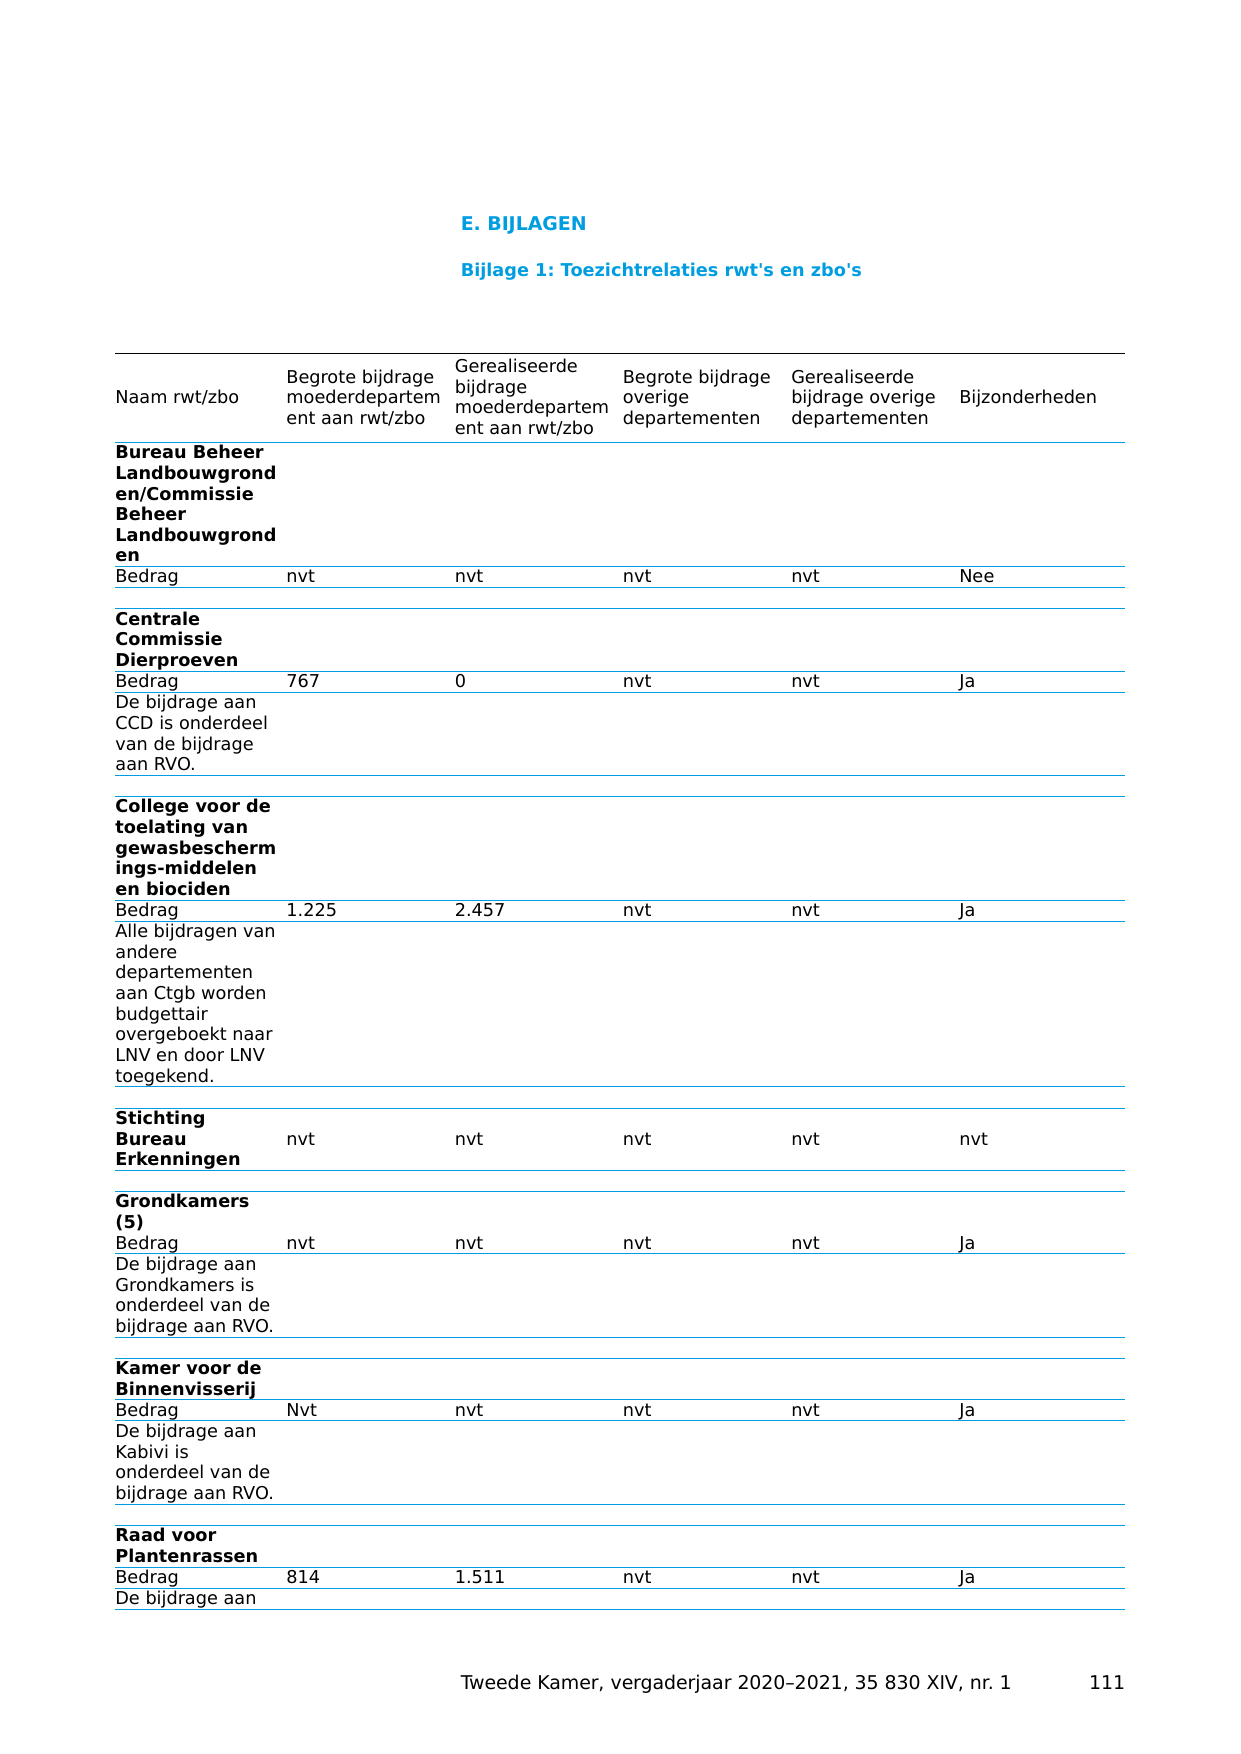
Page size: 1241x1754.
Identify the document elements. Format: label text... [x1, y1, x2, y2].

table_cell [956, 1254, 1125, 1336]
table_cell [620, 1505, 788, 1524]
table_cell nvt [788, 901, 956, 921]
table_cell Bijzonderheden [956, 354, 1125, 442]
table_cell [452, 1087, 620, 1107]
table_cell Alle bijdragen van andere departementen aan Ctgb worden budgettair overgeboekt naar LNV en door LNV toegekend. [115, 922, 283, 1086]
table_cell Bureau Beheer Landbouwgronden/Commissie Beheer Landbouwgronden [115, 443, 283, 566]
table_cell nvt [283, 1233, 452, 1253]
table_cell nvt [788, 1109, 956, 1170]
table_cell nvt [788, 1568, 956, 1587]
table_cell [283, 1087, 452, 1107]
table_cell [956, 776, 1125, 796]
table_cell Bedrag [115, 1400, 283, 1420]
table_cell De bijdrage aan [115, 1589, 283, 1609]
table_cell [115, 1505, 283, 1524]
table_cell 0 [452, 672, 620, 692]
table_cell Bedrag [115, 1568, 283, 1587]
table_cell Naam rwt/zbo [115, 354, 283, 442]
table_cell [788, 1192, 956, 1233]
table_cell [115, 588, 283, 608]
table_cell nvt [620, 1109, 788, 1170]
table_cell [452, 693, 620, 775]
table_cell [956, 1421, 1125, 1503]
table_cell [283, 797, 452, 899]
table_cell Ja [956, 1568, 1125, 1587]
table_cell [956, 1589, 1125, 1609]
table_cell [283, 1505, 452, 1524]
table_cell [452, 1526, 620, 1566]
table_cell [115, 1338, 283, 1357]
table_cell [283, 443, 452, 566]
title Bijlage 1: Toezichtrelaties rwt's en zbo's [461, 258, 1125, 281]
table_cell [452, 776, 620, 796]
table_cell [620, 1526, 788, 1566]
table_cell nvt [283, 567, 452, 587]
table_cell [788, 1171, 956, 1191]
table_cell [620, 443, 788, 566]
table_cell [788, 609, 956, 671]
table_cell nvt [788, 567, 956, 587]
table_cell [788, 1589, 956, 1609]
table_cell [788, 1087, 956, 1107]
table_cell nvt [956, 1109, 1125, 1170]
table_cell nvt [452, 1233, 620, 1253]
table_cell [283, 1171, 452, 1191]
table_cell nvt [452, 1109, 620, 1170]
table_cell nvt [452, 567, 620, 587]
table_cell [452, 588, 620, 608]
table_cell [283, 1526, 452, 1566]
table_cell nvt [452, 1400, 620, 1420]
table_cell De bijdrage aan Kabivi is onderdeel van de bijdrage aan RVO. [115, 1421, 283, 1503]
table_cell [283, 1338, 452, 1357]
table_cell [956, 609, 1125, 671]
title E. Bijlagen [461, 213, 1125, 235]
table_cell Centrale Commissie Dierproeven [115, 609, 283, 671]
table_cell nvt [620, 567, 788, 587]
table_cell [283, 609, 452, 671]
table_cell Bedrag [115, 901, 283, 921]
table_header Overzichtstabel inzake RWT’s en ZBO’s van het Ministerie van Landbouw, Natuur en Voedselkwaliteit (Bedragen x € 1.000). [115, 305, 1125, 353]
table_cell Ja [956, 1400, 1125, 1420]
table_cell 1.225 [283, 901, 452, 921]
table_cell [620, 588, 788, 608]
table_cell [115, 776, 283, 796]
table_cell [283, 1359, 452, 1399]
table_cell [620, 1171, 788, 1191]
table_cell [956, 588, 1125, 608]
table_cell Nee [956, 567, 1125, 587]
table_cell Begrote bijdrage moederdepartement aan rwt/zbo [283, 354, 452, 442]
table_cell Ja [956, 1233, 1125, 1253]
table_cell Bedrag [115, 1233, 283, 1253]
table_cell Gerealiseerde bijdrage moederdepartement aan rwt/zbo [452, 354, 620, 442]
table_cell [788, 776, 956, 796]
table_cell [788, 1421, 956, 1503]
table_cell [452, 609, 620, 671]
table_cell [788, 922, 956, 1086]
table_cell [620, 1359, 788, 1399]
table_cell [956, 922, 1125, 1086]
table_cell [452, 1254, 620, 1336]
table_cell [620, 609, 788, 671]
table_cell [956, 1505, 1125, 1524]
table_cell [788, 1338, 956, 1357]
table_cell [788, 443, 956, 566]
table_cell [452, 797, 620, 899]
table_cell [620, 1087, 788, 1107]
table_cell [283, 1254, 452, 1336]
table_cell [788, 1505, 956, 1524]
table_cell nvt [788, 672, 956, 692]
table_cell [283, 1421, 452, 1503]
table_cell [620, 1254, 788, 1336]
table_cell [956, 797, 1125, 899]
table_cell nvt [283, 1109, 452, 1170]
table_cell [956, 1171, 1125, 1191]
table_cell [620, 797, 788, 899]
table_cell [956, 443, 1125, 566]
table_cell [620, 693, 788, 775]
table_cell Gerealiseerde bijdrage overige departementen [788, 354, 956, 442]
table_cell [620, 776, 788, 796]
table_cell [788, 1359, 956, 1399]
table_cell Ja [956, 672, 1125, 692]
table_cell [956, 1087, 1125, 1107]
table_cell 1.511 [452, 1568, 620, 1587]
table_cell [283, 693, 452, 775]
table_cell 814 [283, 1568, 452, 1587]
table_cell [788, 1254, 956, 1336]
table_cell nvt [788, 1400, 956, 1420]
table_cell Kamer voor de Binnenvisserij [115, 1359, 283, 1399]
table_cell Raad voor Plantenrassen [115, 1526, 283, 1566]
table_cell Grondkamers (5) [115, 1192, 283, 1233]
table_cell [956, 1359, 1125, 1399]
table_cell [283, 776, 452, 796]
table_cell [452, 1359, 620, 1399]
table_cell [620, 1421, 788, 1503]
table_cell [620, 1589, 788, 1609]
table_cell [452, 1171, 620, 1191]
table_cell 767 [283, 672, 452, 692]
table_cell nvt [620, 901, 788, 921]
table_cell 2.457 [452, 901, 620, 921]
table_cell [956, 1526, 1125, 1566]
table_cell Bedrag [115, 672, 283, 692]
table_cell [452, 443, 620, 566]
table_cell [620, 1338, 788, 1357]
table_cell Begrote bijdrage overige departementen [620, 354, 788, 442]
table_cell [452, 1589, 620, 1609]
table_cell [115, 1087, 283, 1107]
table_cell [452, 1192, 620, 1233]
table_cell Bedrag [115, 567, 283, 587]
table_cell [788, 588, 956, 608]
table_cell nvt [620, 1233, 788, 1253]
table_cell [452, 1505, 620, 1524]
table_cell [620, 1192, 788, 1233]
table_cell [956, 693, 1125, 775]
table_cell nvt [620, 1400, 788, 1420]
table_cell nvt [620, 672, 788, 692]
table_cell [115, 1171, 283, 1191]
table_cell [956, 1192, 1125, 1233]
table_cell Nvt [283, 1400, 452, 1420]
table_cell De bijdrage aan CCD is onderdeel van de bijdrage aan RVO. [115, 693, 283, 775]
table_cell [452, 922, 620, 1086]
table_cell [452, 1421, 620, 1503]
table_cell nvt [788, 1233, 956, 1253]
table_cell [283, 1589, 452, 1609]
table_cell De bijdrage aan Grondkamers is onderdeel van de bijdrage aan RVO. [115, 1254, 283, 1336]
table_cell [283, 922, 452, 1086]
table_cell College voor de toelating van gewasbeschermings-middelen en biociden [115, 797, 283, 899]
table_cell [788, 1526, 956, 1566]
table_cell Stichting Bureau Erkenningen [115, 1109, 283, 1170]
table_cell [956, 1338, 1125, 1357]
table_cell [620, 922, 788, 1086]
table_cell [283, 588, 452, 608]
table_cell nvt [620, 1568, 788, 1587]
table_cell [788, 797, 956, 899]
table_cell [788, 693, 956, 775]
table_cell [452, 1338, 620, 1357]
table_cell [283, 1192, 452, 1233]
table_cell Ja [956, 901, 1125, 921]
